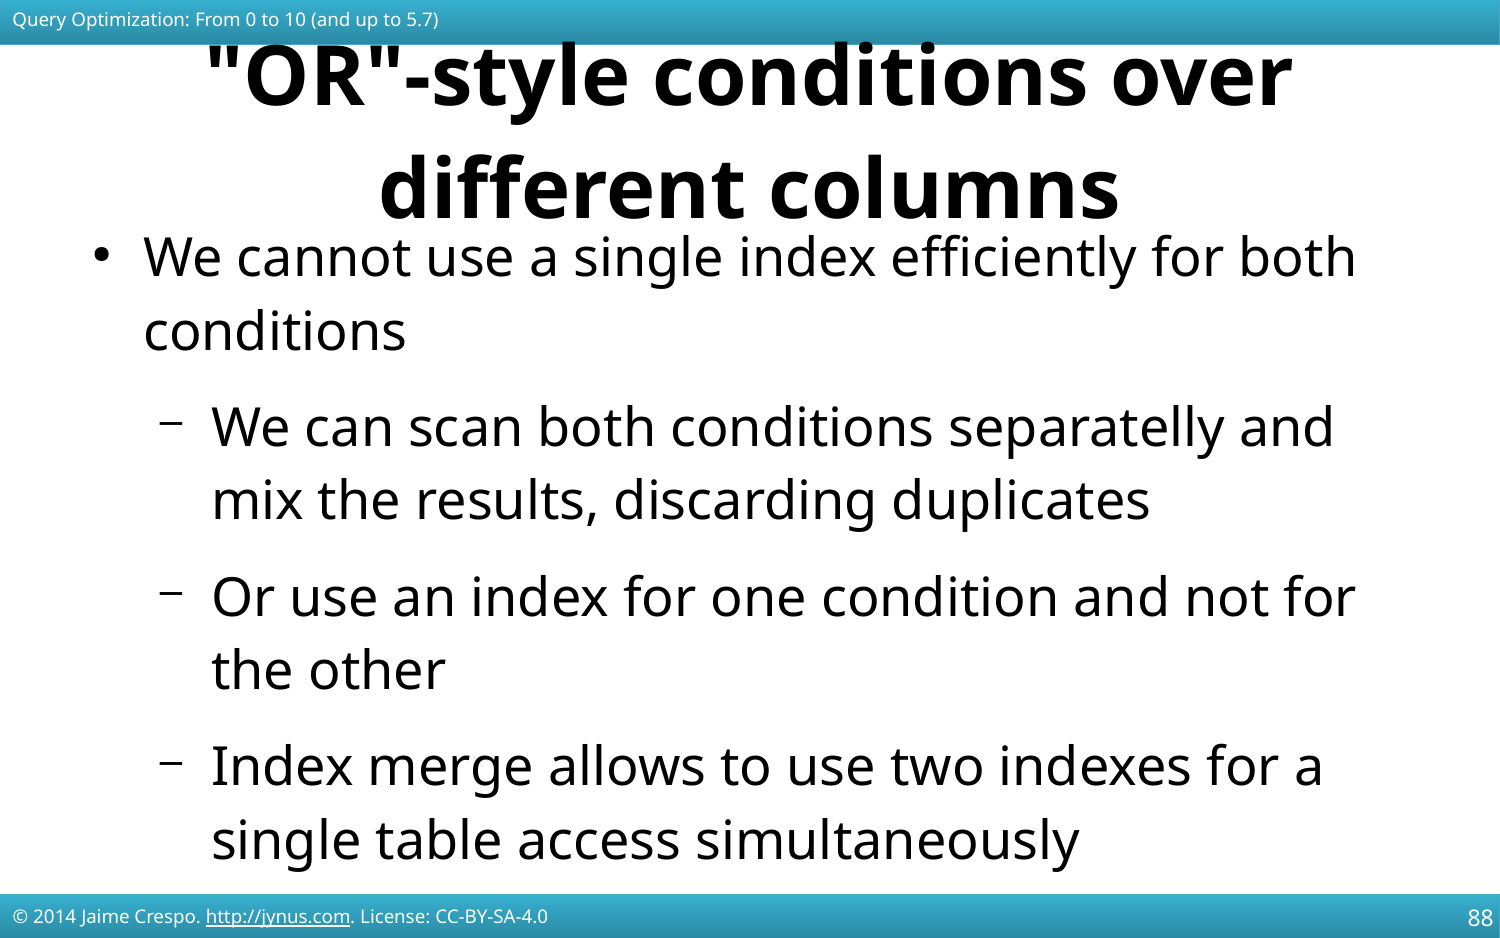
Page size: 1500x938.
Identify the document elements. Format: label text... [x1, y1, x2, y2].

slide_number [1389, 896, 1490, 935]
title "OR"-style conditions over different columns [75, 36, 1425, 218]
list We cannot use a single index efficiently for both conditions We can scan both conditions separatelly and mix the results, discarding duplicates Or use an index for one condition and not for the other Index merge allows to use two indexes for a single table access simultaneously [75, 218, 1425, 876]
